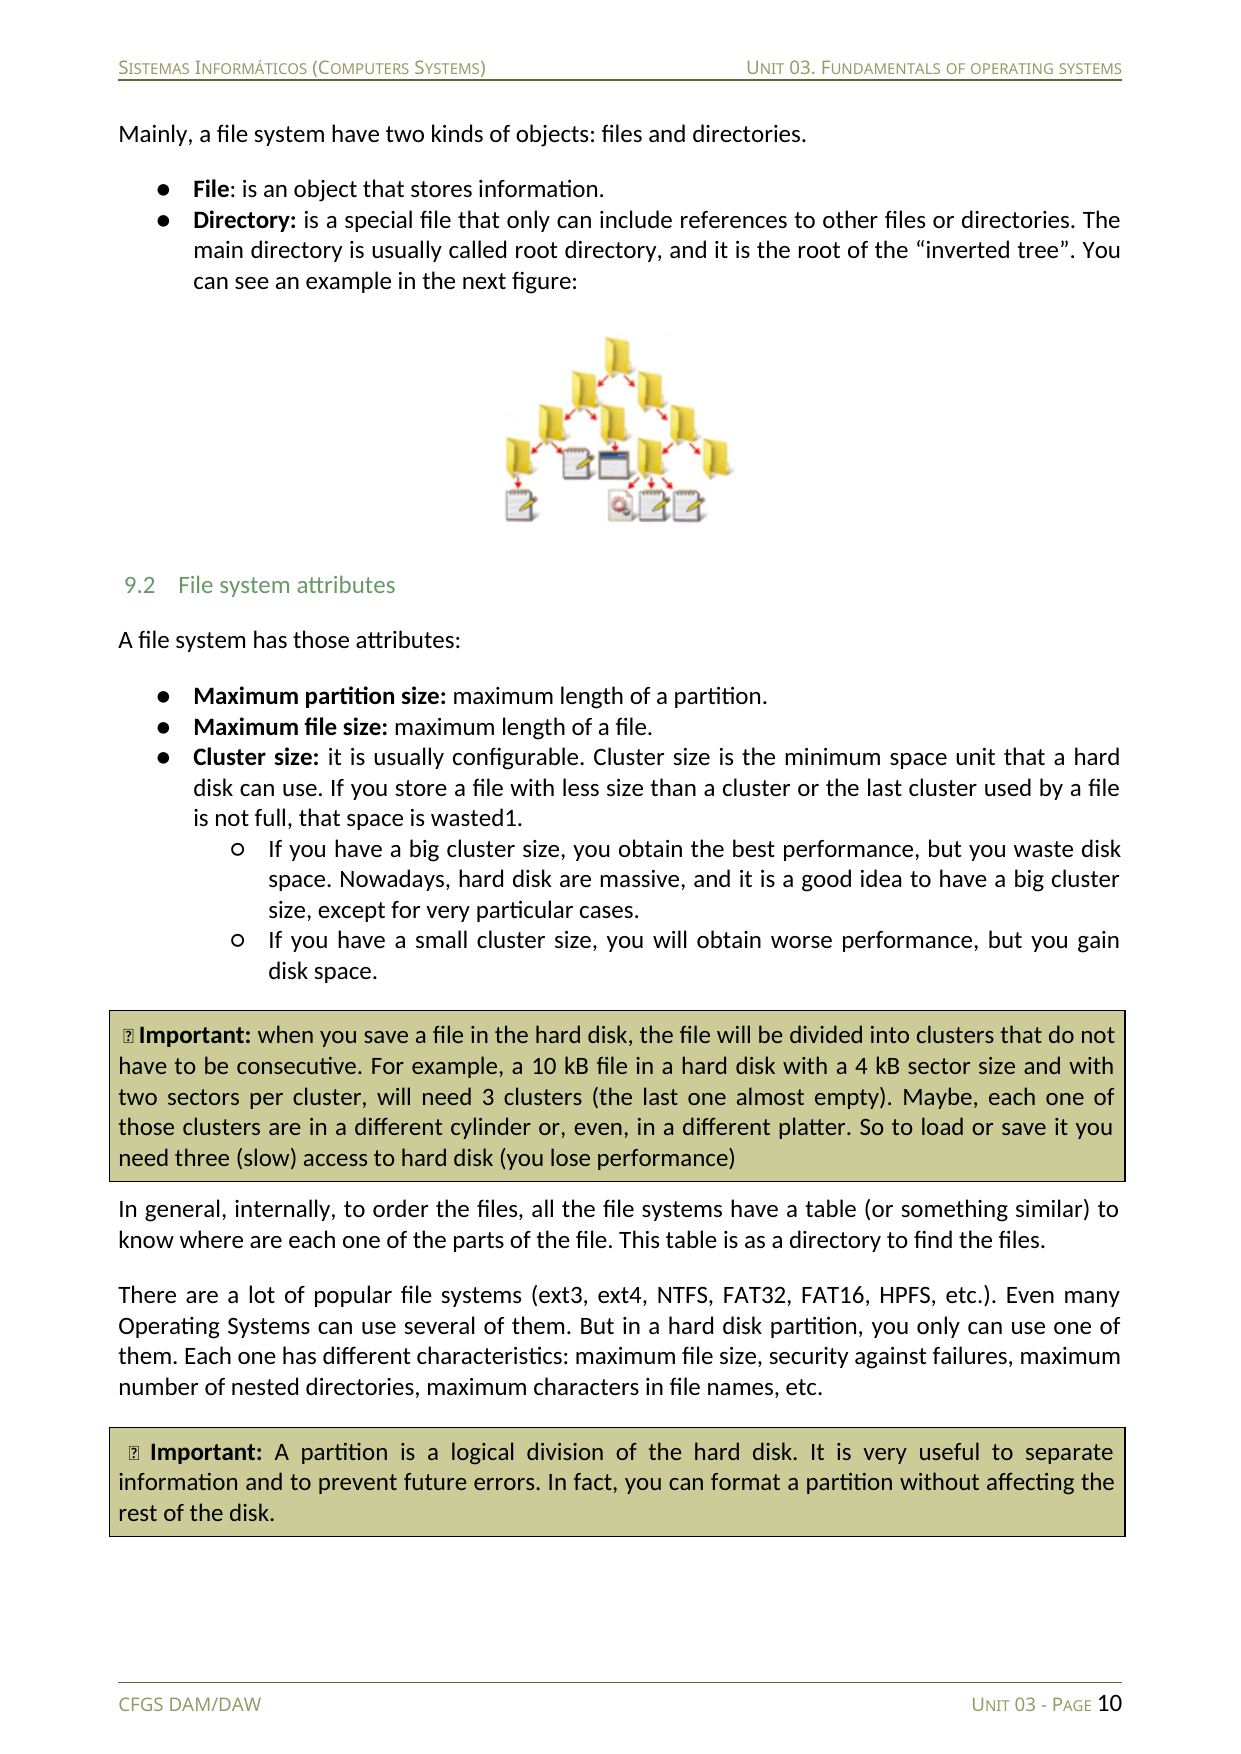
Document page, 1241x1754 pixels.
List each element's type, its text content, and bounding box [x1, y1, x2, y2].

subtitle File system attributes [118, 569, 1122, 599]
picture [461, 320, 779, 544]
text 📖 Important: A partition is a logical division of the hard disk. It is very useful to separate information and to prevent future errors. In fact, you can format a partition without affecting the rest of the disk. [110, 1428, 1124, 1536]
text Mainly, a file system have two kinds of objects: files and directories. [118, 118, 1122, 148]
text 📖 Important: when you save a file in the hard disk, the file will be divided into clusters that do not have to be consecutive. For example, a 10 kB file in a hard disk with a 4 kB sector size and with two sectors per cluster, will need 3 clusters (the last one almost empty). Maybe, each one of those clusters are in a different cylinder or, even, in a different platter. So to load or save it you need three (slow) access to hard disk (you lose performance) [110, 1011, 1124, 1181]
list Maximum partition size: maximum length of a partition. [156, 680, 1122, 711]
list If you have a small cluster size, you will obtain worse performance, but you gain disk space. [231, 924, 1122, 985]
list Maximum file size: maximum length of a file. [156, 711, 1122, 741]
text In general, internally, to order the files, all the file systems have a table (or something similar) to know where are each one of the parts of the file. This table is as a directory to find the files. [118, 1193, 1122, 1254]
list File: is an object that stores information. [156, 173, 1122, 204]
list Cluster size: it is usually configurable. Cluster size is the minimum space unit that a hard disk can use. If you store a file with less size than a cluster or the last cluster used by a file is not full, that space is wasted1. [156, 741, 1122, 833]
text There are a lot of popular file systems (ext3, ext4, NTFS, FAT32, FAT16, HPFS, etc.). Even many Operating Systems can use several of them. But in a hard disk partition, you only can use one of them. Each one has different characteristics: maximum file size, security against failures, maximum number of nested directories, maximum characters in file names, etc. [118, 1279, 1122, 1402]
text A file system has those attributes: [118, 624, 1122, 655]
list Directory: is a special file that only can include references to other files or directories. The main directory is usually called root directory, and it is the root of the “inverted tree”. You can see an example in the next figure: [156, 204, 1122, 296]
list If you have a big cluster size, you obtain the best performance, but you waste disk space. Nowadays, hard disk are massive, and it is a good idea to have a big cluster size, except for very particular cases. [231, 833, 1122, 924]
